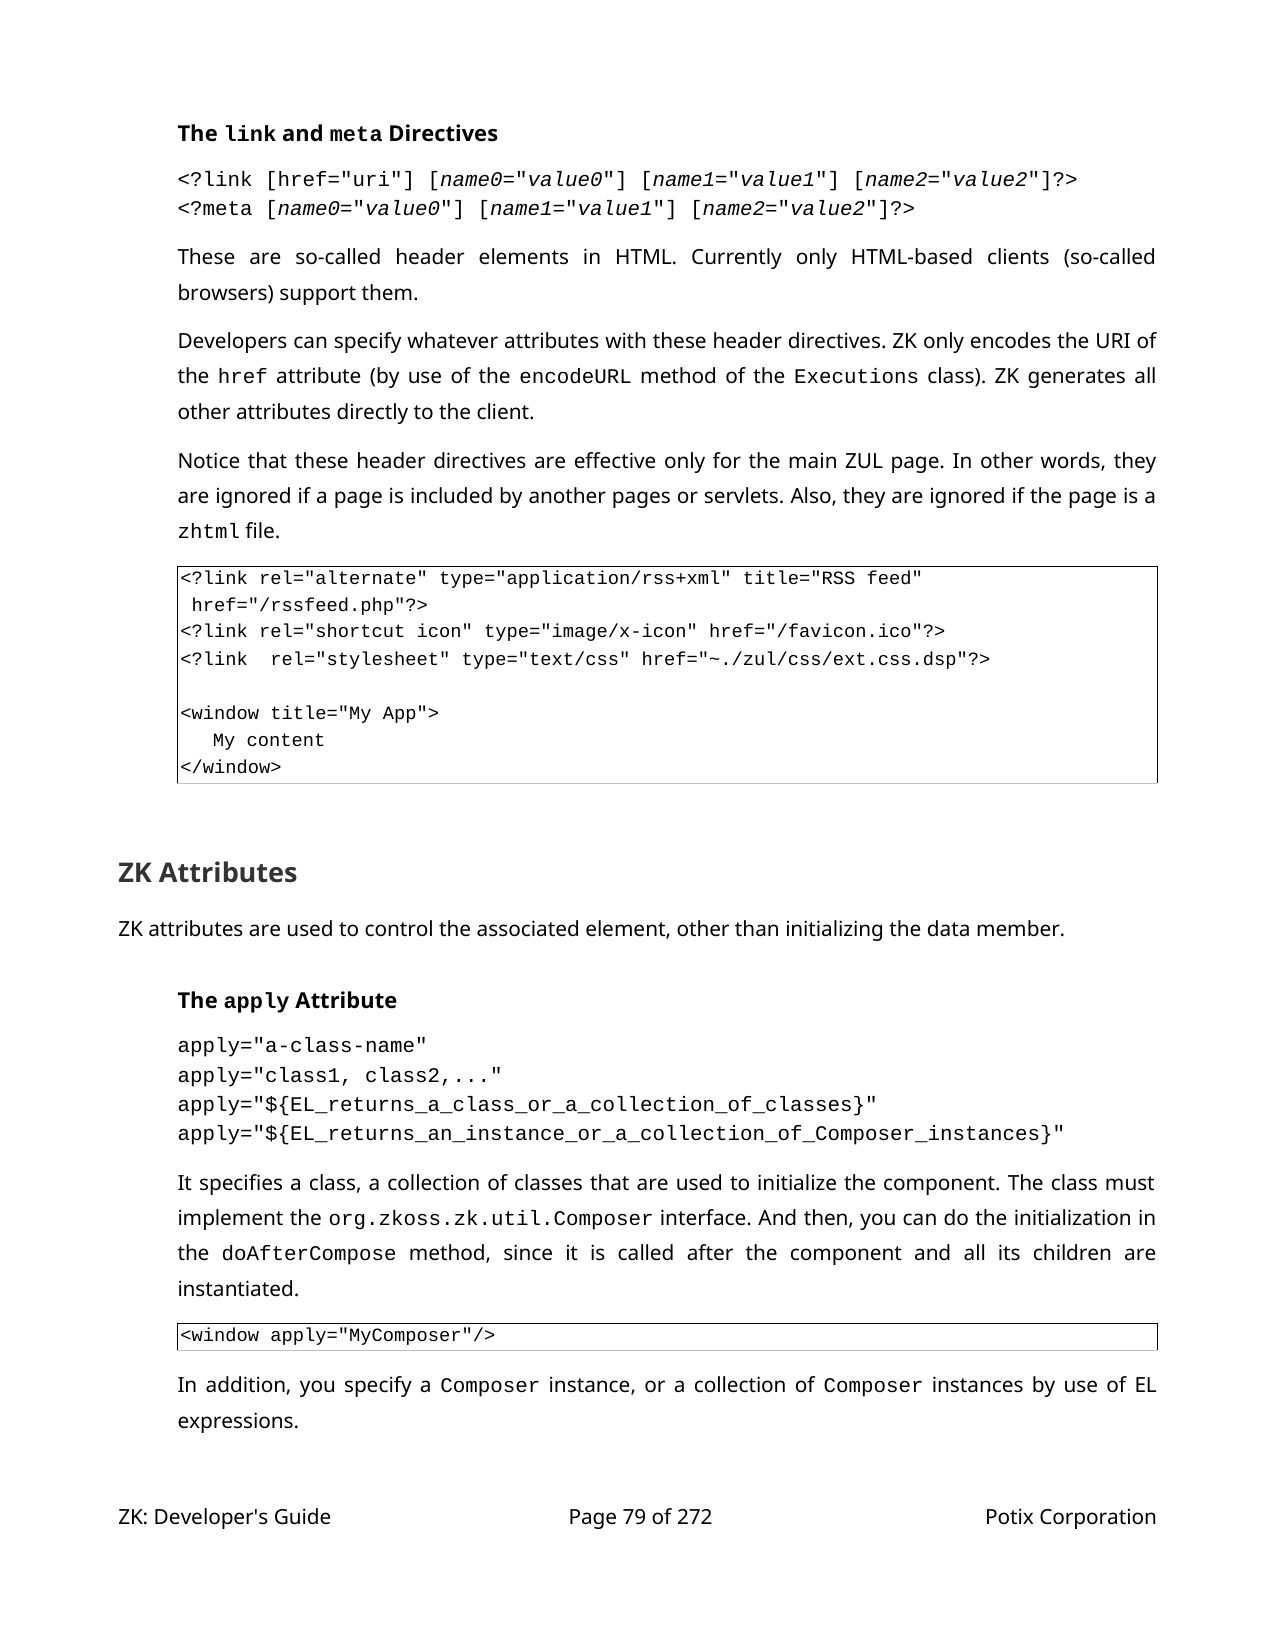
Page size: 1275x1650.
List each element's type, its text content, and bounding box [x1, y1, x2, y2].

text <window apply="MyComposer"/> [178, 1324, 1157, 1350]
text In addition, you specify a Composer instance, or a collection of Composer instances by use of EL expressions. [177, 1371, 1157, 1434]
subtitle The apply Attribute [177, 984, 1157, 1015]
text <window title="My App"> [178, 701, 1157, 725]
text These are so-called header elements in HTML. Currently only HTML-based clients (so-called browsers) support them. [177, 242, 1157, 306]
subtitle The link and meta Directives [177, 118, 1157, 148]
text <?link rel="stylesheet" type="text/css" href="~./zul/css/ext.css.dsp"?> [178, 647, 1157, 671]
text Developers can specify whatever attributes with these header directives. ZK only encodes the URI of the href attribute (by use of the encodeURL method of the Executions class). ZK generates all other attributes directly to the client. [177, 326, 1157, 425]
text <?link rel="alternate" type="application/rss+xml" title="RSS feed" [178, 567, 1157, 590]
text href="/rssfeed.php"?> <?link rel="shortcut icon" type="image/x-icon" href="/favicon.ico"?> [178, 593, 1157, 644]
text <?link [href="uri"] [name0="value0"] [name1="value1"] [name2="value2"]?> <?meta [name0="value0"] [name1="value1"] [name2="value2"]?> [177, 169, 1157, 222]
text Notice that these header directives are effective only for the main ZUL page. In other words, they are ignored if a page is included by another pages or servlets. Also, they are ignored if the page is a zhtml file. [177, 446, 1157, 545]
text </window> [178, 755, 1157, 783]
text ZK attributes are used to control the associated element, other than initializing the data member. [118, 914, 1157, 942]
text apply="a-class-name" apply="class1, class2,..." apply="${EL_returns_a_class_or_a_collection_of_classes}" apply="${EL_returns_an_instance_or_a_collection_of_Composer_instances}" [177, 1035, 1157, 1147]
text My content [178, 728, 1157, 752]
text It specifies a class, a collection of classes that are used to initialize the component. The class must implement the org.zkoss.zk.util.Composer interface. And then, you can do the initialization in the doAfterCompose method, since it is called after the component and all its children are instantiated. [177, 1168, 1157, 1302]
subtitle ZK Attributes [118, 853, 1157, 890]
